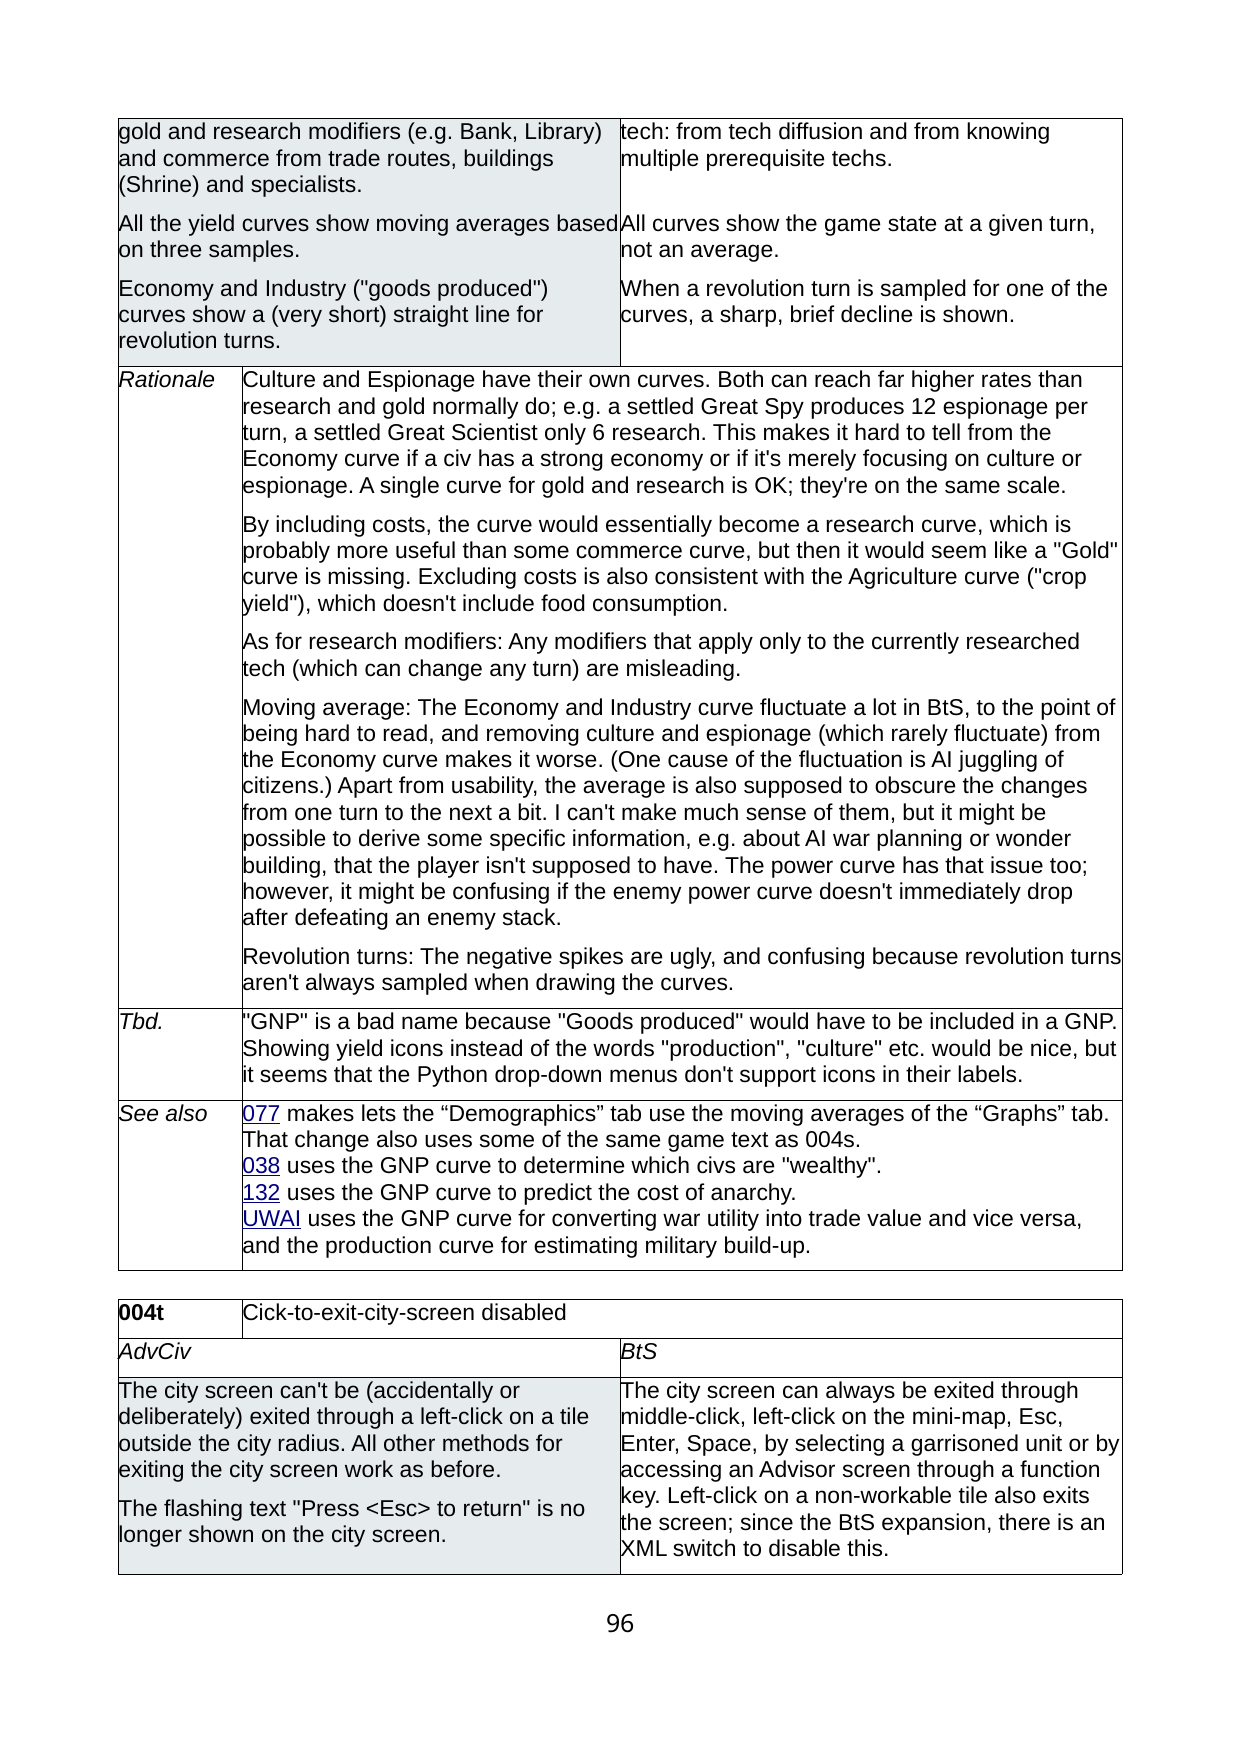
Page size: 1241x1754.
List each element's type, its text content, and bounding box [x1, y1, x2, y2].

table_cell Rationale [119, 367, 242, 1008]
table_cell The city screen can't be (accidentally or deliberately) exited through a left-click on a tile outside the city radius. All other methods for exiting the city screen work as before. The flashing text "Press <Esc> to return" is no longer shown on the city screen. [119, 1378, 620, 1574]
table_cell "GNP" is a bad name because "Goods produced" would have to be included in a GNP. Showing yield icons instead of the words "production", "culture" etc. would be nice, but it seems that the Python drop-down menus don't support icons in their labels. [243, 1009, 1122, 1100]
table_header 004t [119, 1300, 242, 1338]
table_cell See also [119, 1101, 242, 1270]
table_cell Culture and Espionage have their own curves. Both can reach far higher rates than research and gold normally do; e.g. a settled Great Spy produces 12 espionage per turn, a settled Great Scientist only 6 research. This makes it hard to tell from the Economy curve if a civ has a strong economy or if it's merely focusing on culture or espionage. A single curve for gold and research is OK; they're on the same scale. By including costs, the curve would essentially become a research curve, which is probably more useful than some commerce curve, but then it would seem like a "Gold" curve is missing. Excluding costs is also consistent with the Agriculture curve ("crop yield"), which doesn't include food consumption. As for research modifiers: Any modifiers that apply only to the currently researched tech (which can change any turn) are misleading. Moving average: The Economy and Industry curve fluctuate a lot in BtS, to the point of being hard to read, and removing culture and espionage (which rarely fluctuate) from the Economy curve makes it worse. (One cause of the fluctuation is AI juggling of citizens.) Apart from usability, the average is also supposed to obscure the changes from one turn to the next a bit. I can't make much sense of them, but it might be possible to derive some specific information, e.g. about AI war planning or wonder building, that the player isn't supposed to have. The power curve has that issue too; however, it might be confusing if the enemy power curve doesn't immediately drop after defeating an enemy stack. Revolution turns: The negative spikes are ugly, and confusing because revolution turns aren't always sampled when drawing the curves. [243, 367, 1122, 1008]
table_cell The city screen can always be exited through middle-click, left-click on the mini-map, Esc, Enter, Space, by selecting a garrisoned unit or by accessing an Advisor screen through a function key. Left-click on a non-workable tile also exits the screen; since the BtS expansion, there is an XML switch to disable this. [621, 1378, 1122, 1574]
table_cell tech: from tech diffusion and from knowing multiple prerequisite techs. All curves show the game state at a given turn, not an average. When a revolution turn is sampled for one of the curves, a sharp, brief decline is shown. [621, 119, 1122, 366]
table_cell AdvCiv [119, 1339, 620, 1377]
table_cell BtS [621, 1339, 1122, 1377]
table_cell 077 makes lets the “Demographics” tab use the moving averages of the “Graphs” tab. That change also uses some of the same game text as 004s. 038 uses the GNP curve to determine which civs are "wealthy". 132 uses the GNP curve to predict the cost of anarchy. UWAI uses the GNP curve for converting war utility into trade value and vice versa, and the production curve for estimating military build-up. [243, 1101, 1122, 1270]
table_header Cick-to-exit-city-screen disabled [243, 1300, 1122, 1338]
table_cell Tbd. [119, 1009, 242, 1100]
table_cell gold and research modifiers (e.g. Bank, Library) and commerce from trade routes, buildings (Shrine) and specialists. All the yield curves show moving averages based on three samples. Economy and Industry ("goods produced") curves show a (very short) straight line for revolution turns. [119, 119, 620, 366]
